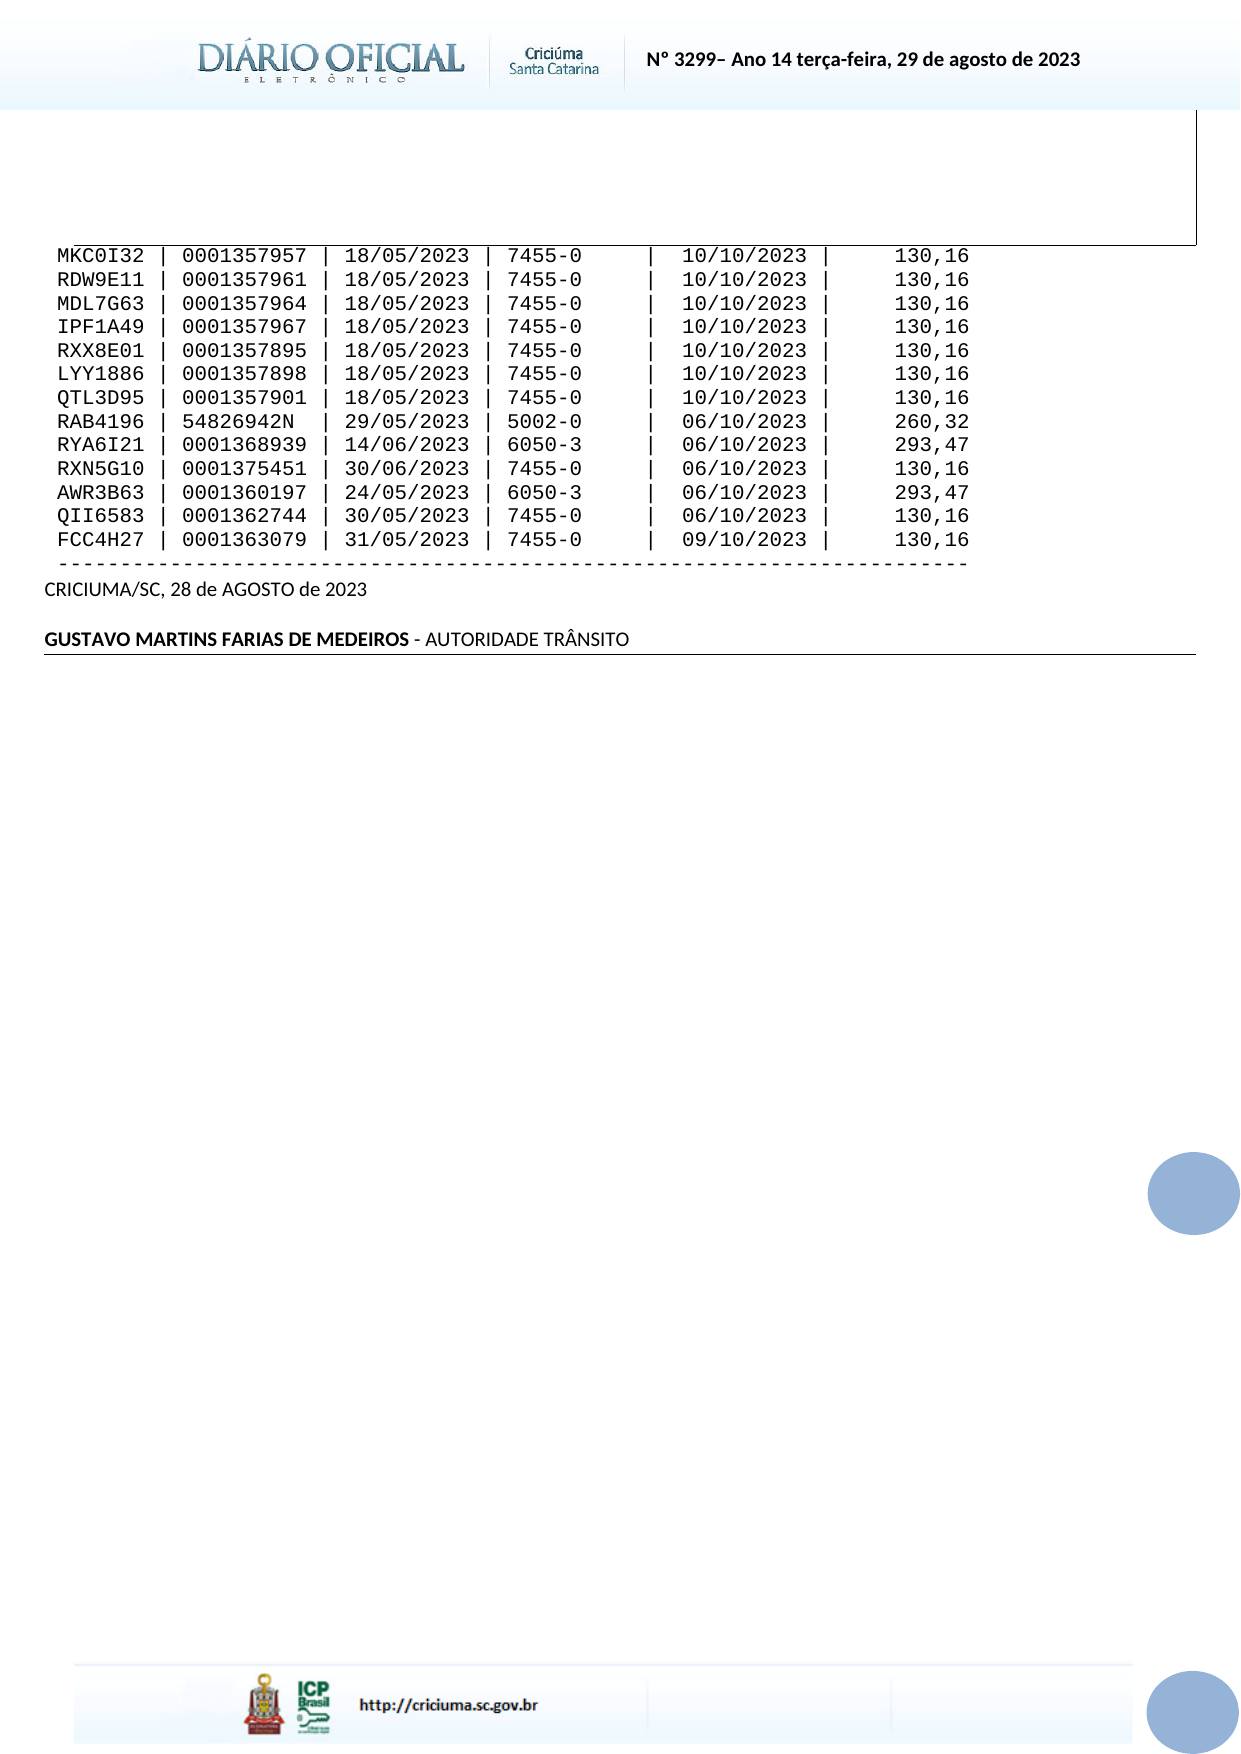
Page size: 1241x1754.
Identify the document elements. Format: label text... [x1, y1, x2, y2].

text RYA6I21 | 0001368939 | 14/06/2023 | 6050-3 | 06/10/2023 | 293,47 [44, 434, 1196, 458]
text QII6583 | 0001362744 | 30/05/2023 | 7455-0 | 06/10/2023 | 130,16 [44, 505, 1196, 529]
text LYY1886 | 0001357898 | 18/05/2023 | 7455-0 | 10/10/2023 | 130,16 [44, 363, 1196, 387]
text FCC4H27 | 0001363079 | 31/05/2023 | 7455-0 | 09/10/2023 | 130,16 [44, 529, 1196, 553]
text AWR3B63 | 0001360197 | 24/05/2023 | 6050-3 | 06/10/2023 | 293,47 [44, 482, 1196, 505]
text RXX8E01 | 0001357895 | 18/05/2023 | 7455-0 | 10/10/2023 | 130,16 [44, 340, 1196, 363]
text MKC0I32 | 0001357957 | 18/05/2023 | 7455-0 | 10/10/2023 | 130,16 [44, 245, 1196, 269]
text MDL7G63 | 0001357964 | 18/05/2023 | 7455-0 | 10/10/2023 | 130,16 [44, 292, 1196, 316]
text RDW9E11 | 0001357961 | 18/05/2023 | 7455-0 | 10/10/2023 | 130,16 [44, 269, 1196, 292]
text ------------------------------------------------------------------------- [44, 553, 1196, 576]
text GUSTAVO MARTINS FARIAS DE MEDEIROS - AUTORIDADE TRÂNSITO [44, 626, 1196, 654]
text CRICIUMA/SC, 28 de AGOSTO de 2023 [44, 576, 1196, 603]
text IPF1A49 | 0001357967 | 18/05/2023 | 7455-0 | 10/10/2023 | 130,16 [44, 316, 1196, 340]
text QTL3D95 | 0001357901 | 18/05/2023 | 7455-0 | 10/10/2023 | 130,16 [44, 387, 1196, 411]
text RAB4196 | 54826942N | 29/05/2023 | 5002-0 | 06/10/2023 | 260,32 [44, 411, 1196, 434]
text RXN5G10 | 0001375451 | 30/06/2023 | 7455-0 | 06/10/2023 | 130,16 [44, 458, 1196, 482]
